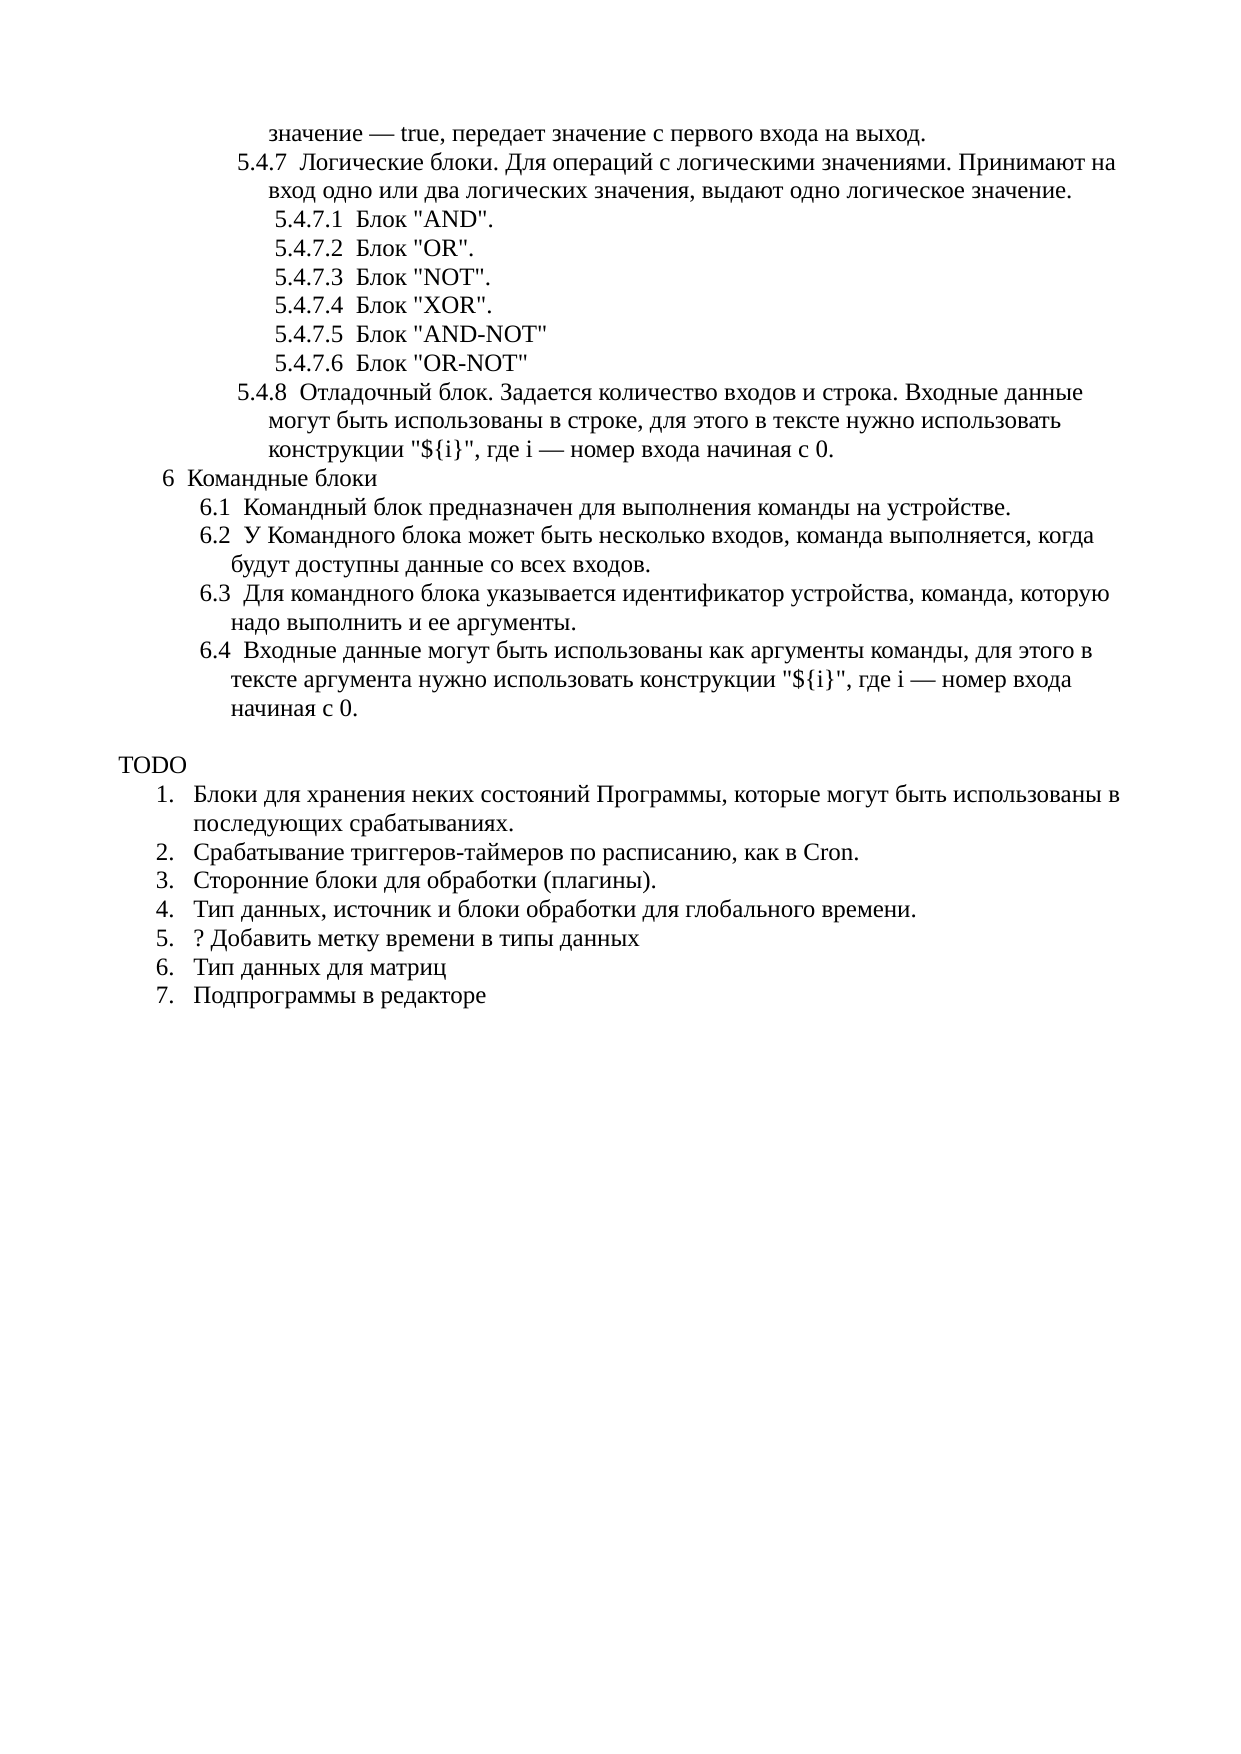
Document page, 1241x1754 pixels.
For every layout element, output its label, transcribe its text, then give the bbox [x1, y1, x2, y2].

list Тип данных для матриц [156, 952, 1122, 981]
list Командные блоки [156, 463, 1122, 492]
list Срабатывание триггеров-таймеров по расписанию, как в Cron. [156, 837, 1122, 866]
list Тип данных, источник и блоки обработки для глобального времени. [156, 894, 1122, 923]
list Сторонние блоки для обработки (плагины). [156, 866, 1122, 894]
list Отладочный блок. Задается количество входов и строка. Входные данные могут быть использованы в строке, для этого в тексте нужно использовать конструкции "${i}", где i — номер входа начиная с 0. [231, 377, 1122, 463]
list Командный блок предназначен для выполнения команды на устройстве. [193, 492, 1122, 521]
list Блок "NOT". [268, 262, 1122, 291]
list Блоки для хранения неких состояний Программы, которые могут быть использованы в последующих срабатываниях. [156, 779, 1122, 837]
list значение — true, передает значение с первого входа на выход. [231, 118, 1122, 147]
list Для командного блока указывается идентификатор устройства, команда, которую надо выполнить и ее аргументы. [193, 578, 1122, 636]
list ? Добавить метку времени в типы данных [156, 923, 1122, 952]
list Блок "OR-NOT" [268, 348, 1122, 377]
text TODO [118, 751, 1122, 779]
list Входные данные могут быть использованы как аргументы команды, для этого в тексте аргумента нужно использовать конструкции "${i}", где i — номер входа начиная с 0. [193, 636, 1122, 722]
list Подпрограммы в редакторе [156, 981, 1122, 1009]
list Блок "OR". [268, 233, 1122, 262]
list Логические блоки. Для операций с логическими значениями. Принимают на вход одно или два логических значения, выдают одно логическое значение. [231, 147, 1122, 204]
list Блок "XOR". [268, 291, 1122, 319]
list У Командного блока может быть несколько входов, команда выполняется, когда будут доступны данные со всех входов. [193, 521, 1122, 578]
list Блок "AND-NOT" [268, 319, 1122, 348]
list Блок "AND". [268, 204, 1122, 233]
